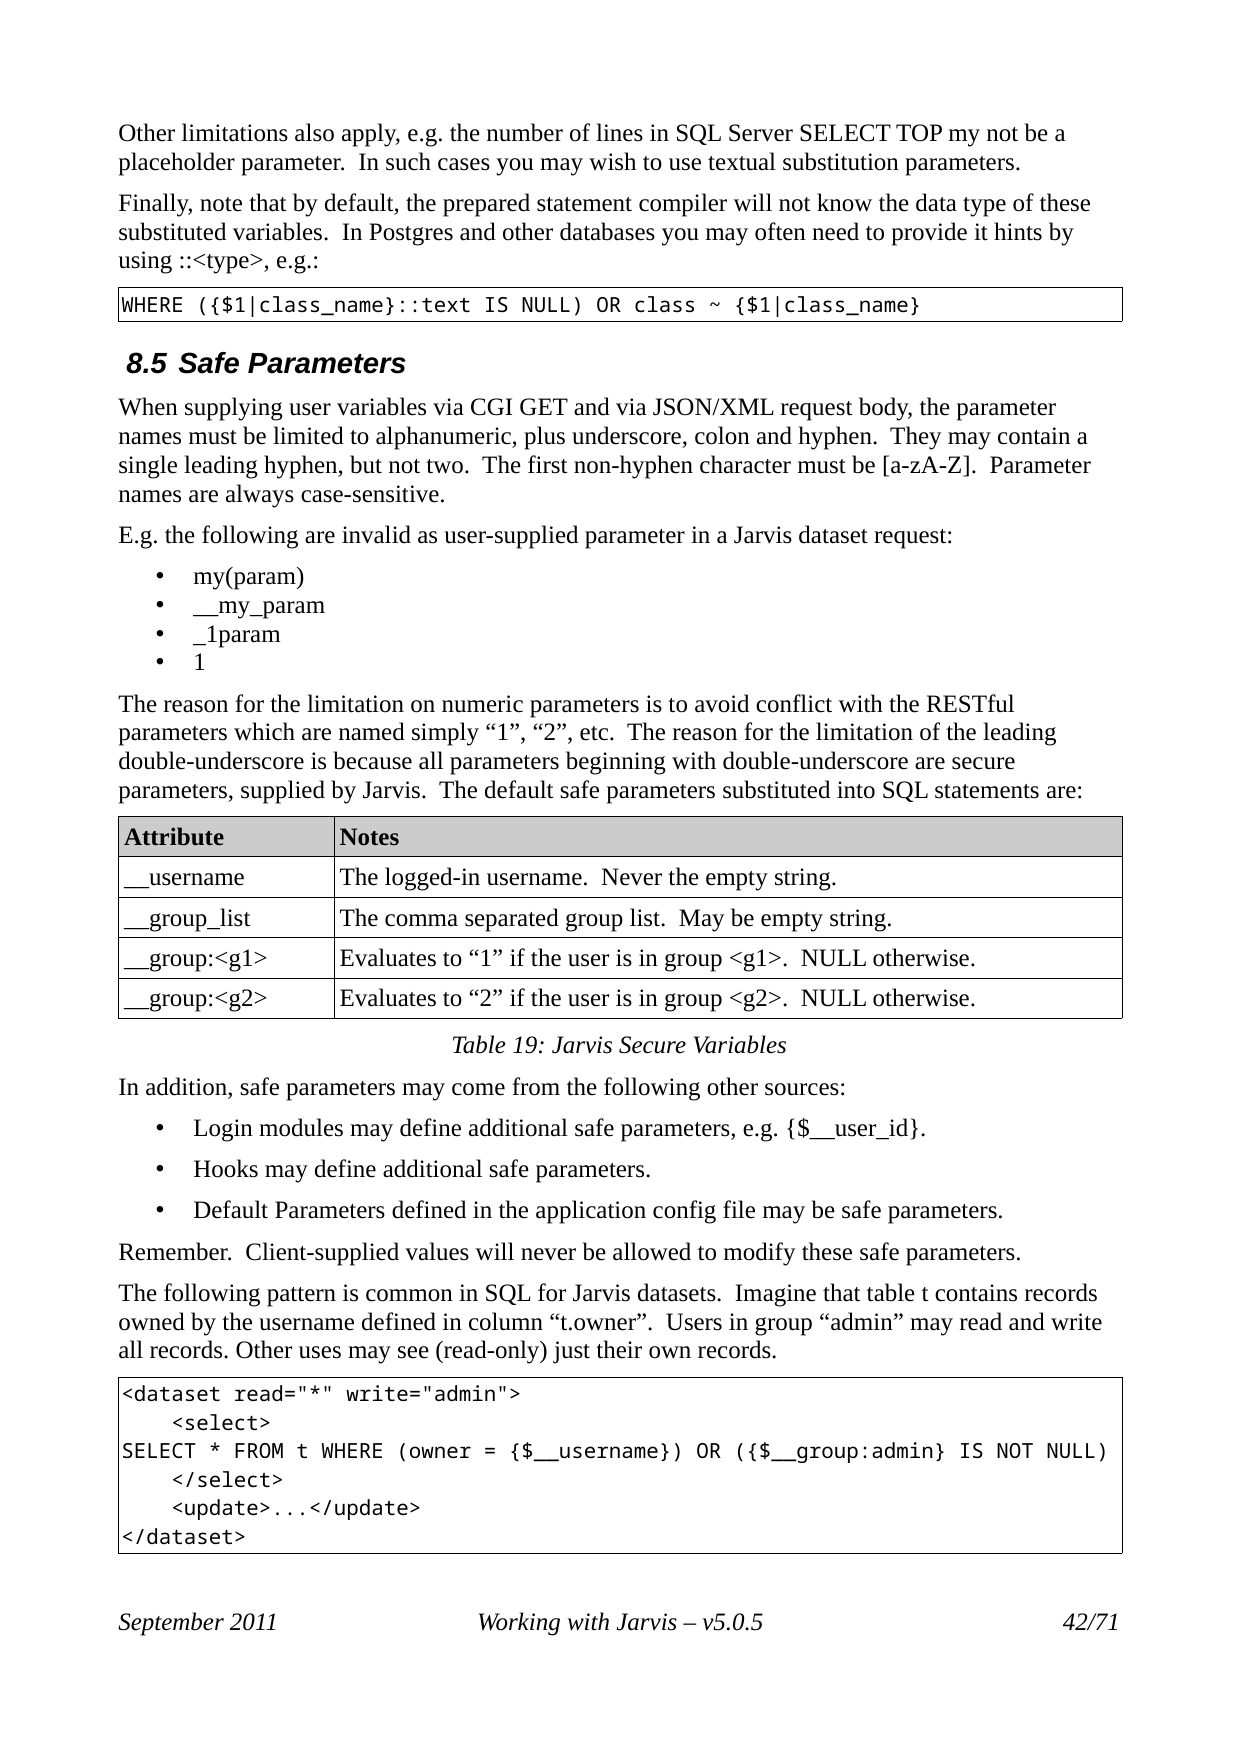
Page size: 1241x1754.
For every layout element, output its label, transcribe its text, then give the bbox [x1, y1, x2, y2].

text In addition, safe parameters may come from the following other sources: [118, 1072, 1122, 1100]
table_cell The comma separated group list. May be empty string. [335, 898, 1122, 937]
list my(param) [156, 561, 1122, 590]
text Finally, note that by default, the prepared statement compiler will not know the data type of these substituted variables. In Postgres and other databases you may often need to provide it hints by using ::<type>, e.g.: [118, 188, 1122, 274]
text When supplying user variables via CGI GET and via JSON/XML request body, the parameter names must be limited to alphanumeric, plus underscore, colon and hyphen. They may contain a single leading hyphen, but not two. The first non-hyphen character must be [a-zA-Z]. Parameter names are always case-sensitive. [118, 392, 1122, 507]
text <dataset read="*" write="admin"> [119, 1378, 1122, 1405]
table_cell __group:<g1> [119, 938, 334, 977]
text </dataset> [119, 1519, 1122, 1553]
text The reason for the limitation on numeric parameters is to avoid conflict with the RESTful parameters which are named simply “1”, “2”, etc. The reason for the limitation of the leading double-underscore is because all parameters beginning with double-underscore are secure parameters, supplied by Jarvis. The default safe parameters substituted into SQL statements are: [118, 689, 1122, 804]
table_cell Evaluates to “1” if the user is in group <g1>. NULL otherwise. [335, 938, 1122, 977]
text Remember. Client-supplied values will never be allowed to modify these safe parameters. [118, 1237, 1122, 1265]
text <update>...</update> [119, 1490, 1122, 1519]
list Default Parameters defined in the application config file may be safe parameters. [156, 1195, 1122, 1224]
text The following pattern is common in SQL for Jarvis datasets. Imagine that table t contains records owned by the username defined in column “t.owner”. Users in group “admin” may read and write all records. Other uses may see (read-only) just their own records. [118, 1278, 1122, 1364]
text SELECT * FROM t WHERE (owner = {$__username}) OR ({$__group:admin} IS NOT NULL) [119, 1433, 1122, 1462]
table_cell __username [119, 857, 334, 897]
list __my_param [156, 590, 1122, 619]
text Other limitations also apply, e.g. the number of lines in SQL Server SELECT TOP my not be a placeholder parameter. In such cases you may wish to use textual substitution parameters. [118, 118, 1122, 176]
list _1param [156, 619, 1122, 647]
table_header Notes [335, 817, 1122, 856]
list Login modules may define additional safe parameters, e.g. {$__user_id}. [156, 1113, 1122, 1142]
table_cell __group_list [119, 898, 334, 937]
subtitle Safe Parameters [118, 346, 1122, 380]
table_header Attribute [119, 817, 334, 856]
text WHERE ({$1|class_name}::text IS NULL) OR class ~ {$1|class_name} [119, 288, 1122, 321]
text Table 19: Jarvis Secure Variables [118, 1030, 1122, 1059]
text <select> [119, 1405, 1122, 1433]
table_cell Evaluates to “2” if the user is in group <g2>. NULL otherwise. [335, 979, 1122, 1018]
list 1 [156, 647, 1122, 676]
list Hooks may define additional safe parameters. [156, 1154, 1122, 1183]
text E.g. the following are invalid as user-supplied parameter in a Jarvis dataset request: [118, 520, 1122, 549]
table_cell __group:<g2> [119, 979, 334, 1018]
table_cell The logged-in username. Never the empty string. [335, 857, 1122, 897]
text </select> [119, 1462, 1122, 1490]
